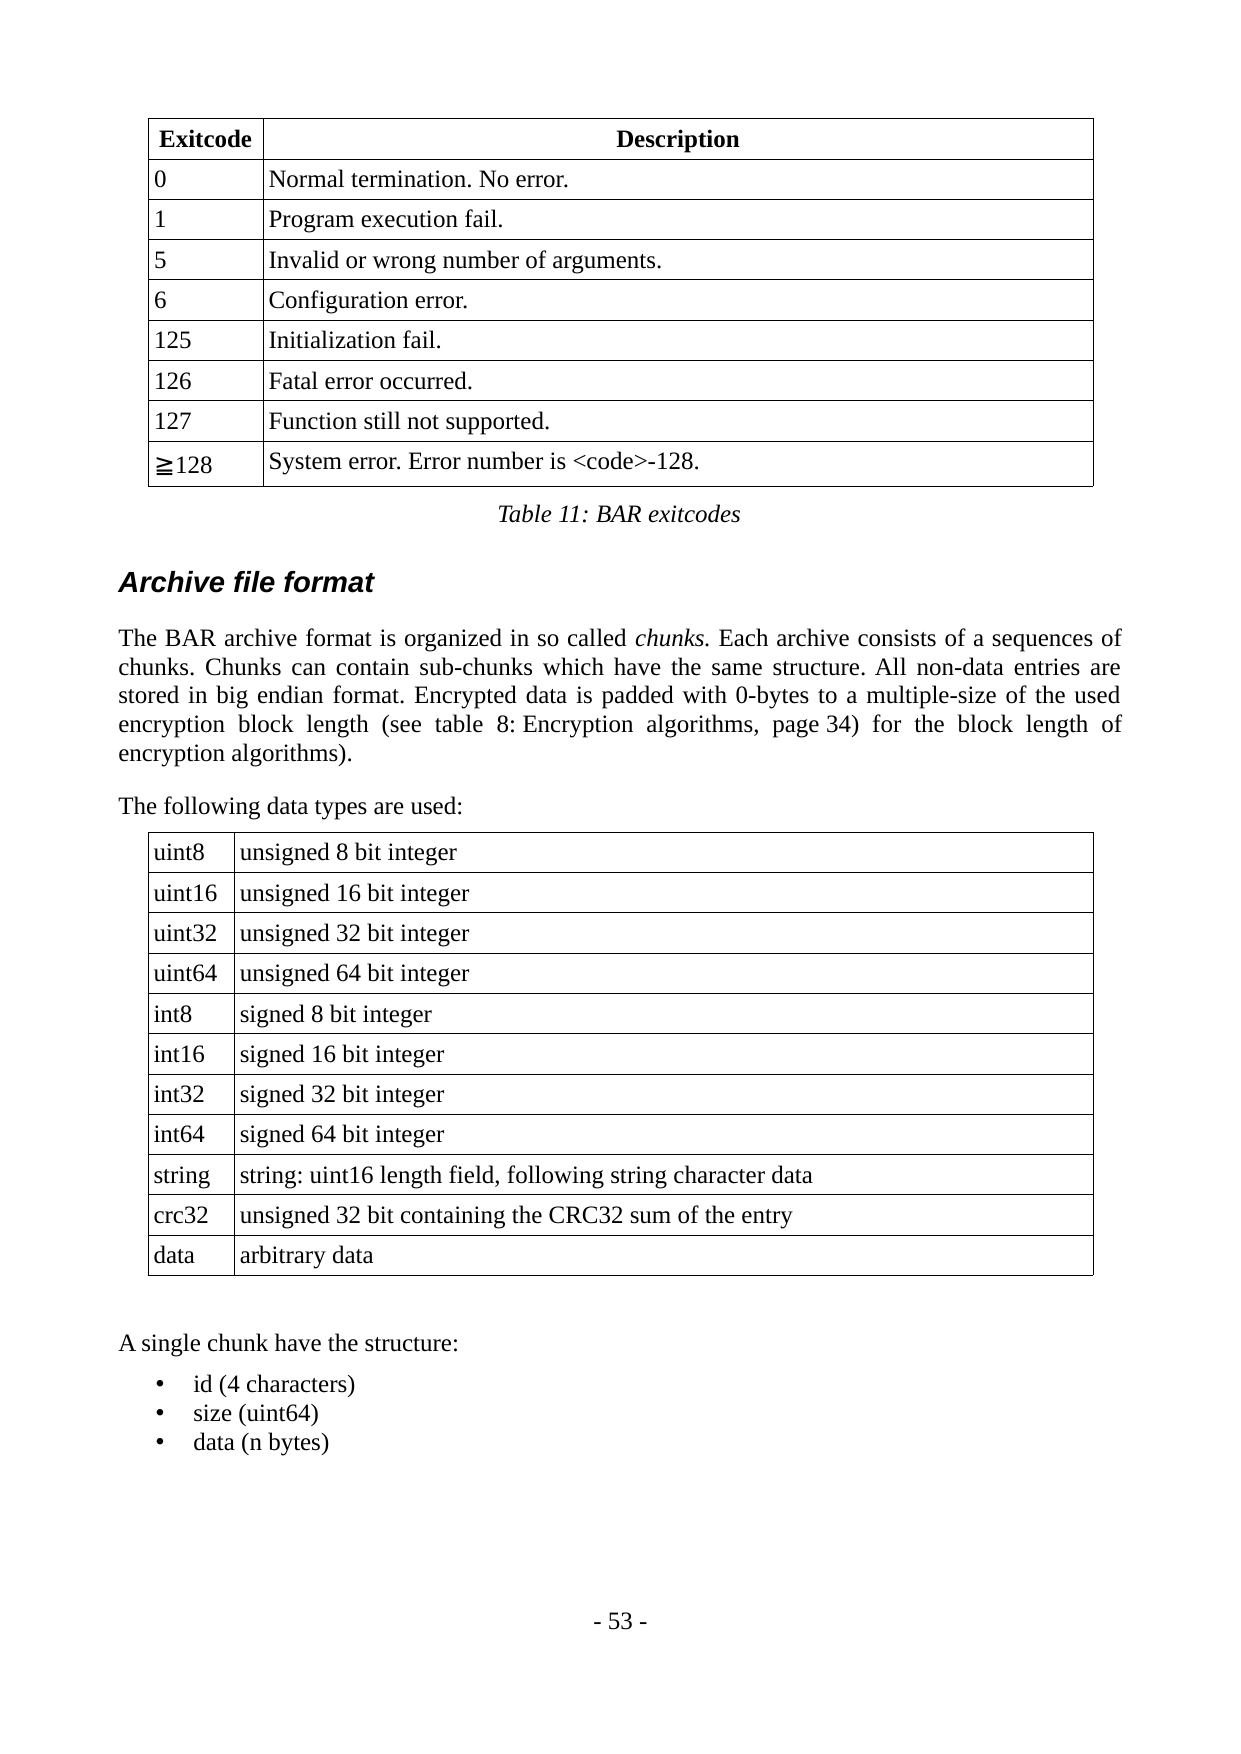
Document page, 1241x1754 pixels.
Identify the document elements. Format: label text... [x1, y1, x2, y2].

text A single chunk have the structure: [118, 1328, 1122, 1357]
table_cell Normal termination. No error. [264, 160, 1093, 199]
table_cell int64 [149, 1115, 234, 1154]
table_cell signed 16 bit integer [235, 1034, 1093, 1073]
table_header Exitcode [149, 119, 263, 158]
table_cell 5 [149, 240, 263, 279]
table_header uint8 [149, 833, 234, 872]
table_header unsigned 8 bit integer [235, 833, 1093, 872]
text Table 11: BAR exitcodes [118, 499, 1122, 528]
list data (n bytes) [156, 1427, 1122, 1455]
table_header Description [264, 119, 1093, 158]
table_cell 0 [149, 160, 263, 199]
table_cell System error. Error number is <code>-128. [264, 442, 1093, 486]
table_cell unsigned 32 bit containing the CRC32 sum of the entry [235, 1195, 1093, 1235]
table_cell unsigned 64 bit integer [235, 954, 1093, 993]
text The following data types are used: [118, 791, 1122, 819]
list size (uint64) [156, 1398, 1122, 1427]
table_cell 125 [149, 321, 263, 360]
list id (4 characters) [156, 1369, 1122, 1398]
table_cell signed 64 bit integer [235, 1115, 1093, 1154]
table_cell signed 32 bit integer [235, 1075, 1093, 1114]
table_cell data [149, 1236, 234, 1275]
subtitle Archive file format [118, 565, 1122, 599]
table_cell crc32 [149, 1195, 234, 1235]
table_cell uint16 [149, 873, 234, 912]
table_cell uint32 [149, 913, 234, 952]
table_cell uint64 [149, 954, 234, 993]
table_cell Fatal error occurred. [264, 361, 1093, 400]
table_cell 1 [149, 200, 263, 239]
table_cell Function still not supported. [264, 401, 1093, 441]
table_cell 127 [149, 401, 263, 441]
table_cell unsigned 32 bit integer [235, 913, 1093, 952]
table_cell int8 [149, 994, 234, 1033]
table_cell int32 [149, 1075, 234, 1114]
table_cell signed 8 bit integer [235, 994, 1093, 1033]
table_cell Initialization fail. [264, 321, 1093, 360]
table_cell 6 [149, 280, 263, 320]
table_cell ≧128 [149, 442, 263, 486]
table_cell int16 [149, 1034, 234, 1073]
table_cell Program execution fail. [264, 200, 1093, 239]
text The BAR archive format is organized in so called chunks. Each archive consists of a sequences of chunks. Chunks can contain sub-chunks which have the same structure. All non-data entries are stored in big endian format. Encrypted data is padded with 0-bytes to a multiple-size of the used encryption block length (see table 8: Encryption algorithms, page 35) for the block length of encryption algorithms). [118, 623, 1122, 767]
table_cell Invalid or wrong number of arguments. [264, 240, 1093, 279]
table_cell Configuration error. [264, 280, 1093, 320]
table_cell unsigned 16 bit integer [235, 873, 1093, 912]
table_cell string [149, 1155, 234, 1194]
table_cell 126 [149, 361, 263, 400]
table_cell arbitrary data [235, 1236, 1093, 1275]
table_cell string: uint16 length field, following string character data [235, 1155, 1093, 1194]
